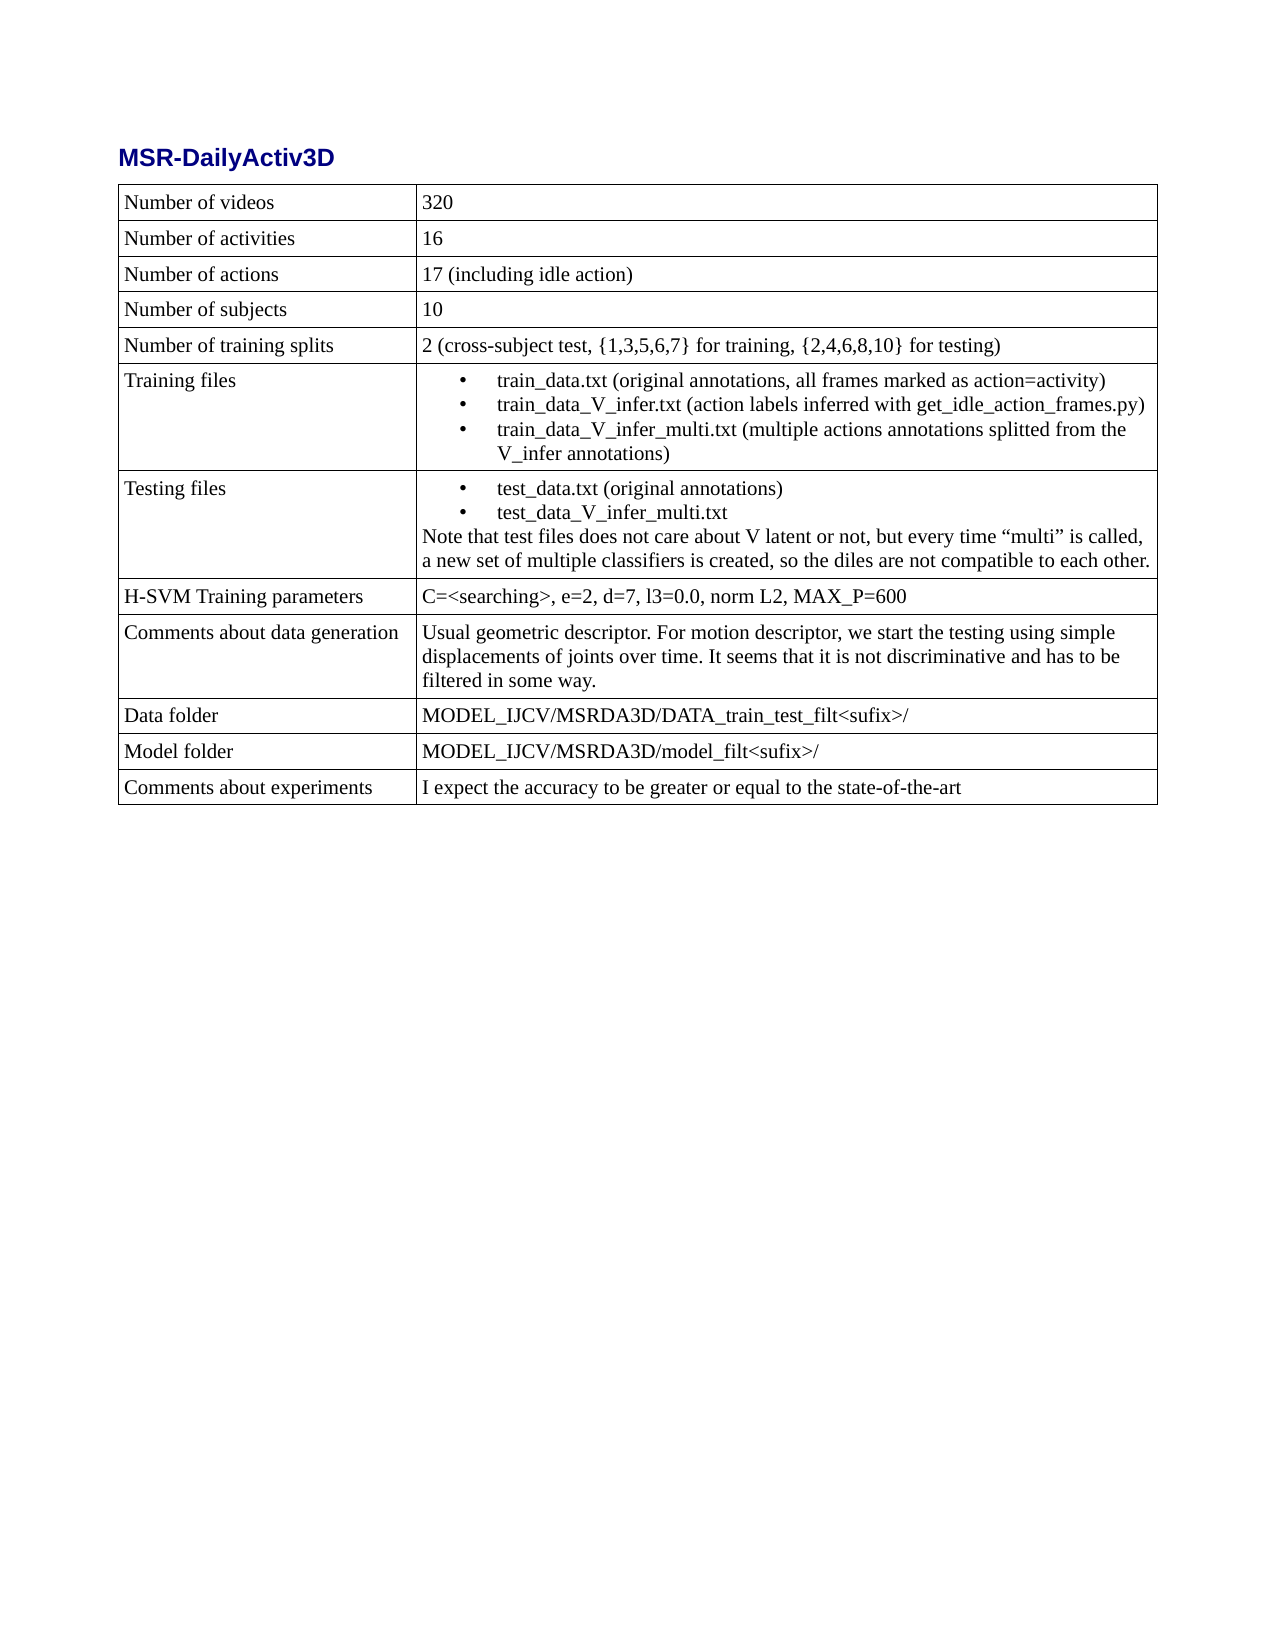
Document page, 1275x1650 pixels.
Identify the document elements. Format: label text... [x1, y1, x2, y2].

table_cell 16 [417, 221, 1157, 256]
table_cell Number of actions [119, 257, 416, 291]
table_cell Model folder [119, 734, 416, 769]
table_cell C=<searching>, e=2, d=7, l3=0.0, norm L2, MAX_P=600 [417, 579, 1157, 614]
table_cell H-SVM Training parameters [119, 579, 416, 614]
table_cell Number of activities [119, 221, 416, 256]
table_cell I expect the accuracy to be greater or equal to the state-of-the-art [417, 770, 1157, 804]
table_cell Training files [119, 364, 416, 470]
table_cell Testing files [119, 471, 416, 578]
table_cell Comments about experiments [119, 770, 416, 804]
table_cell 10 [417, 292, 1157, 327]
table_cell MODEL_IJCV/MSRDA3D/DATA_train_test_filt<sufix>/ [417, 699, 1157, 733]
table_cell Number of training splits [119, 328, 416, 362]
subtitle MSR-DailyActiv3D [118, 143, 1157, 172]
table_cell Usual geometric descriptor. For motion descriptor, we start the testing using simple displacements of joints over time. It seems that it is not discriminative and has to be filtered in some way. [417, 615, 1157, 697]
table_cell 2 (cross-subject test, {1,3,5,6,7} for training, {2,4,6,8,10} for testing) [417, 328, 1157, 362]
table_cell 17 (including idle action) [417, 257, 1157, 291]
table_cell Data folder [119, 699, 416, 733]
table_cell Number of subjects [119, 292, 416, 327]
table_header 320 [417, 185, 1157, 220]
table_cell test_data.txt (original annotations) test_data_V_infer_multi.txt Note that test files does not care about V latent or not, but every time “multi” is called, a new set of multiple classifiers is created, so the diles are not compatible to each other. [417, 471, 1157, 578]
table_cell MODEL_IJCV/MSRDA3D/model_filt<sufix>/ [417, 734, 1157, 769]
table_cell train_data.txt (original annotations, all frames marked as action=activity) train_data_V_infer.txt (action labels inferred with get_idle_action_frames.py) train_data_V_infer_multi.txt (multiple actions annotations splitted from the V_infer annotations) [417, 364, 1157, 470]
table_header Number of videos [119, 185, 416, 220]
table_cell Comments about data generation [119, 615, 416, 697]
